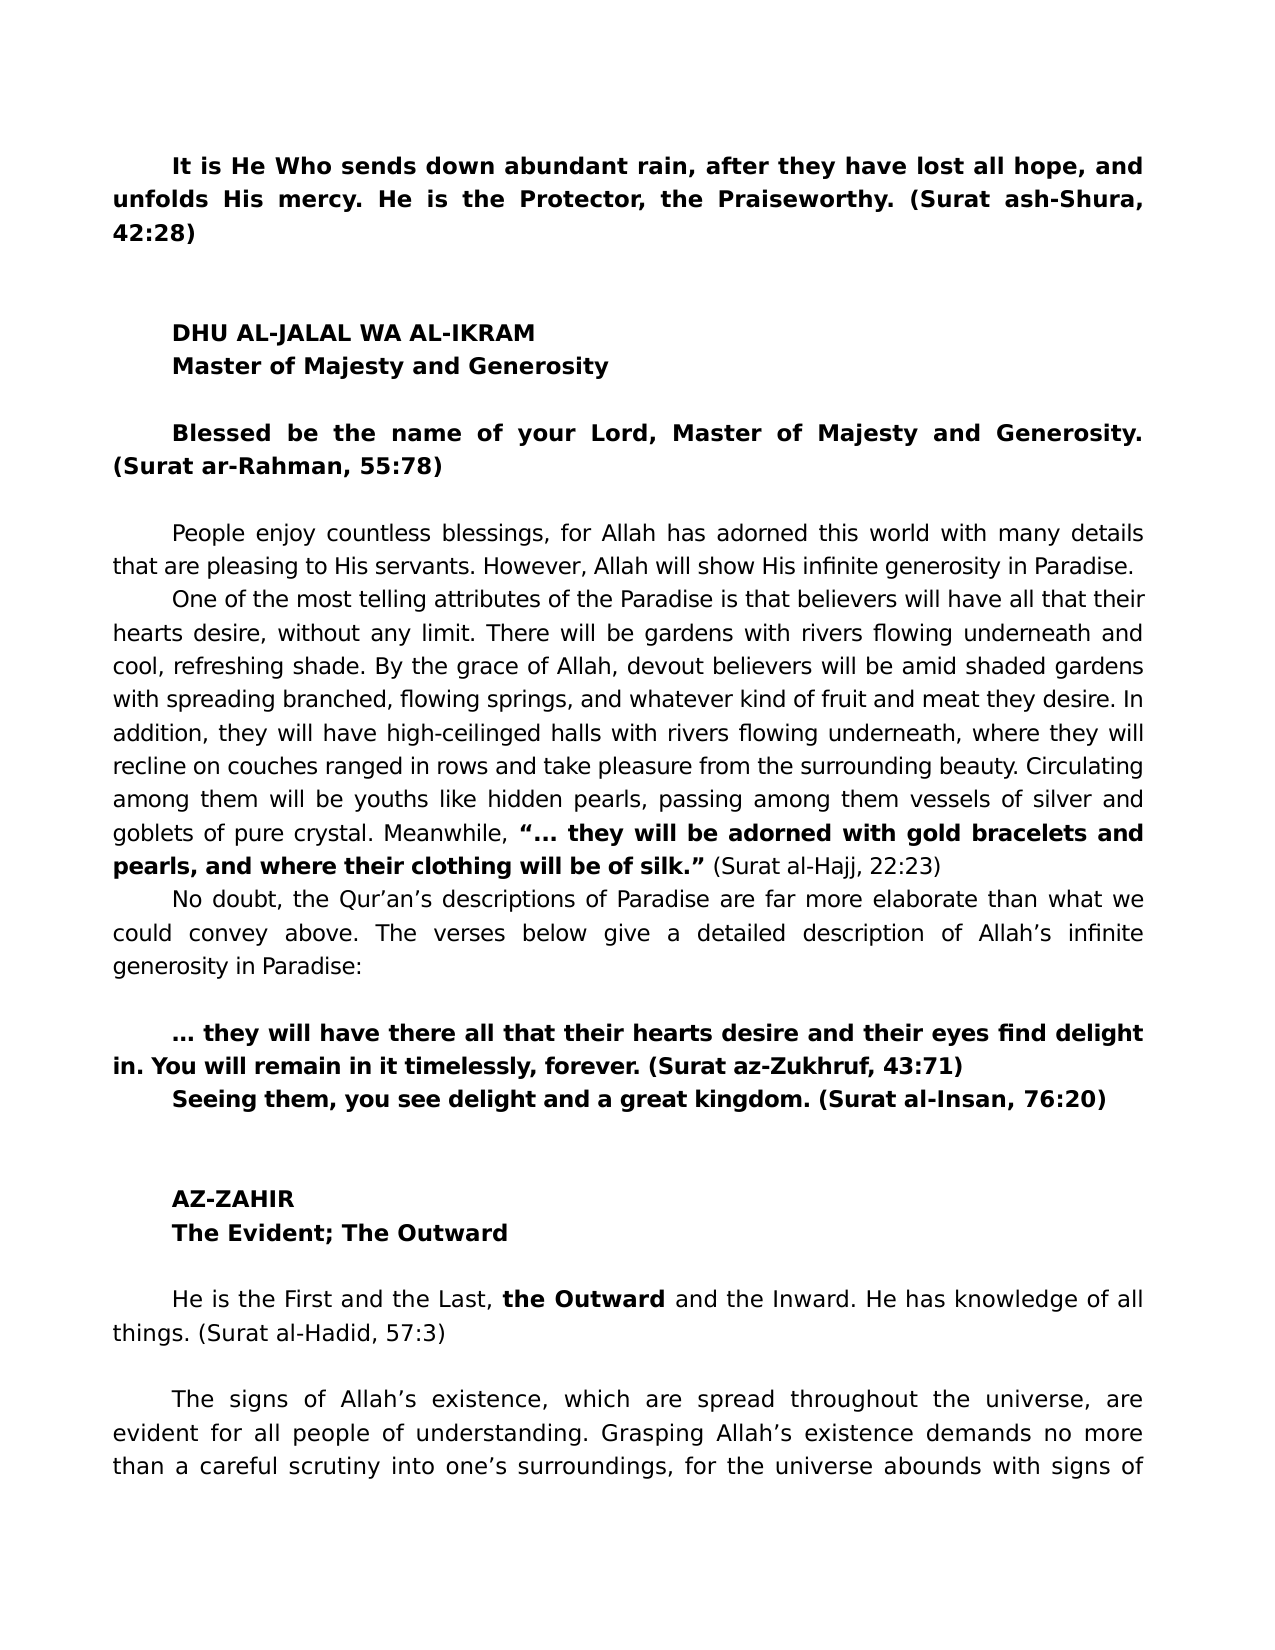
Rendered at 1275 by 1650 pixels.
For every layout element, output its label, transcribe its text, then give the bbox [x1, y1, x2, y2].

text DHU AL-JALAL WA AL-IKRAM [112, 314, 1145, 348]
text People enjoy countless blessings, for Allah has adorned this world with many details that are pleasing to His servants. However, Allah will show His infinite generosity in Paradise. [112, 514, 1145, 581]
text Blessed be the name of your Lord, Master of Majesty and Generosity. (Surat ar-Rahman, 55:78) [112, 414, 1145, 481]
text Seeing them, you see delight and a great kingdom. (Surat al-Insan, 76:20) [112, 1081, 1145, 1114]
text The signs of Allah’s existence, which are spread throughout the universe, are evident for all people of understanding. Grasping Allah’s existence demands no more than a careful scrutiny into one’s surroundings, for the universe abounds with signs of [112, 1381, 1145, 1481]
text He is the First and the Last, the Outward and the Inward. He has knowledge of all things. (Surat al-Hadid, 57:3) [112, 1281, 1145, 1348]
text Master of Majesty and Generosity [112, 348, 1145, 381]
text AZ-ZAHIR [112, 1181, 1145, 1214]
text … they will have there all that their hearts desire and their eyes find delight in. You will remain in it timelessly, forever. (Surat az-Zukhruf, 43:71) [112, 1014, 1145, 1081]
text No doubt, the Qur’an’s descriptions of Paradise are far more elaborate than what we could convey above. The verses below give a detailed description of Allah’s infinite generosity in Paradise: [112, 881, 1145, 981]
text One of the most telling attributes of the Paradise is that believers will have all that their hearts desire, without any limit. There will be gardens with rivers flowing underneath and cool, refreshing shade. By the grace of Allah, devout believers will be amid shaded gardens with spreading branched, flowing springs, and whatever kind of fruit and meat they desire. In addition, they will have high-ceilinged halls with rivers flowing underneath, where they will recline on couches ranged in rows and take pleasure from the surrounding beauty. Circulating among them will be youths like hidden pearls, passing among them vessels of silver and goblets of pure crystal. Meanwhile, “... they will be adorned with gold bracelets and pearls, and where their clothing will be of silk.” (Surat al-Hajj, 22:23) [112, 581, 1145, 881]
text It is He Who sends down abundant rain, after they have lost all hope, and unfolds His mercy. He is the Protector, the Praiseworthy. (Surat ash-Shura, 42:28) [112, 148, 1145, 248]
text The Evident; The Outward [112, 1214, 1145, 1248]
